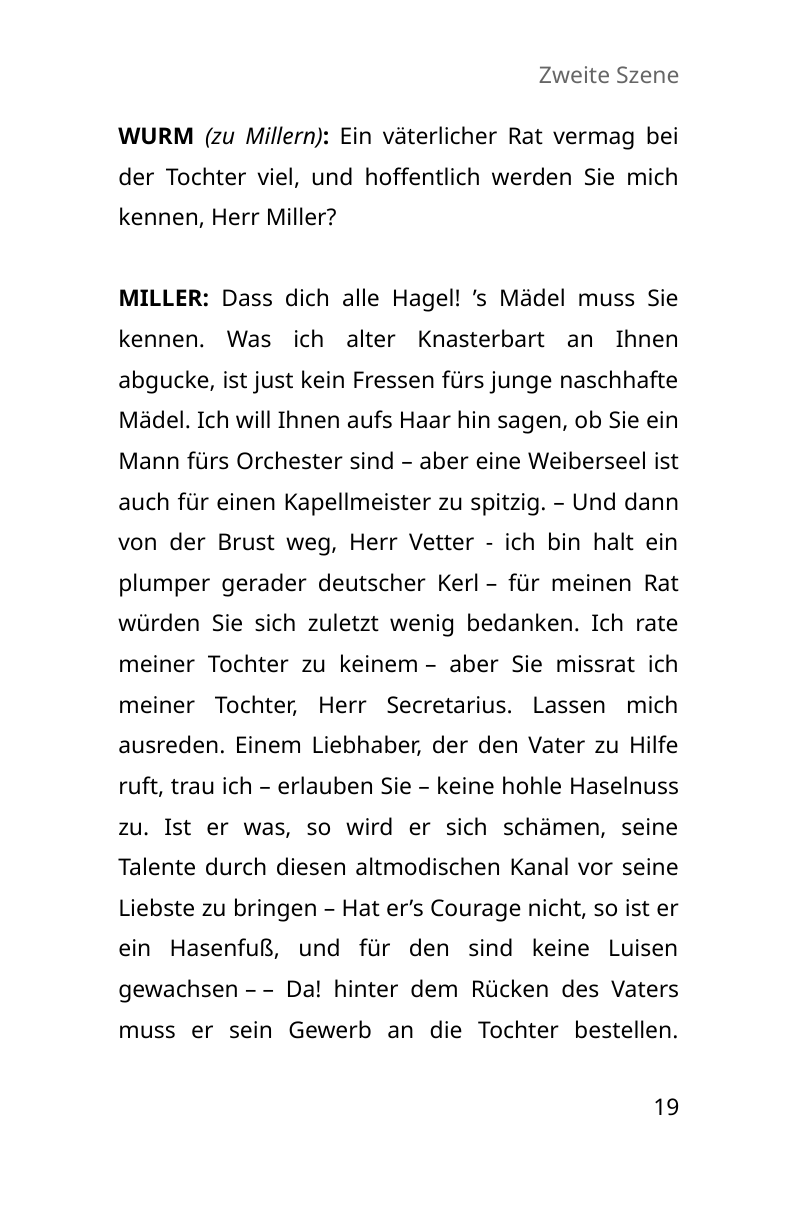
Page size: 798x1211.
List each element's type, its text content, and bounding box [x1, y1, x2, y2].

text WURM (zu Millern): Ein väterlicher Rat vermag bei der Tochter viel, und hoffentlich werden Sie mich kennen, Herr Miller? [118, 120, 679, 232]
text MILLER: Dass dich alle Hagel! ’s Mädel muss Sie kennen. Was ich alter Knasterbart an Ihnen abgucke, ist just kein Fressen fürs junge naschhafte Mädel. Ich will Ihnen aufs Haar hin sagen, ob Sie ein Mann fürs Orchester sind – aber eine Weiberseel ist auch für einen Kapellmeister zu spitzig. – Und dann von der Brust weg, Herr Vetter - ich bin halt ein plumper gerader deutscher Kerl – für meinen Rat würden Sie sich zuletzt wenig bedanken. Ich rate meiner Tochter zu keinem – aber Sie missrat ich meiner Tochter, Herr Secretarius. Lassen mich ausreden. Einem Liebhaber, der den Vater zu Hilfe ruft, trau ich – erlauben Sie – keine hohle Haselnuss zu. Ist er was, so wird er sich schämen, seine Talente durch diesen altmodischen Kanal vor seine Liebste zu bringen – Hat er’s Courage nicht, so ist er ein Hasenfuß, und für den sind keine Luisen gewachsen – – Da! hinter dem Rücken des Vaters muss er sein Gewerb an die Tochter bestellen. [118, 253, 679, 1045]
